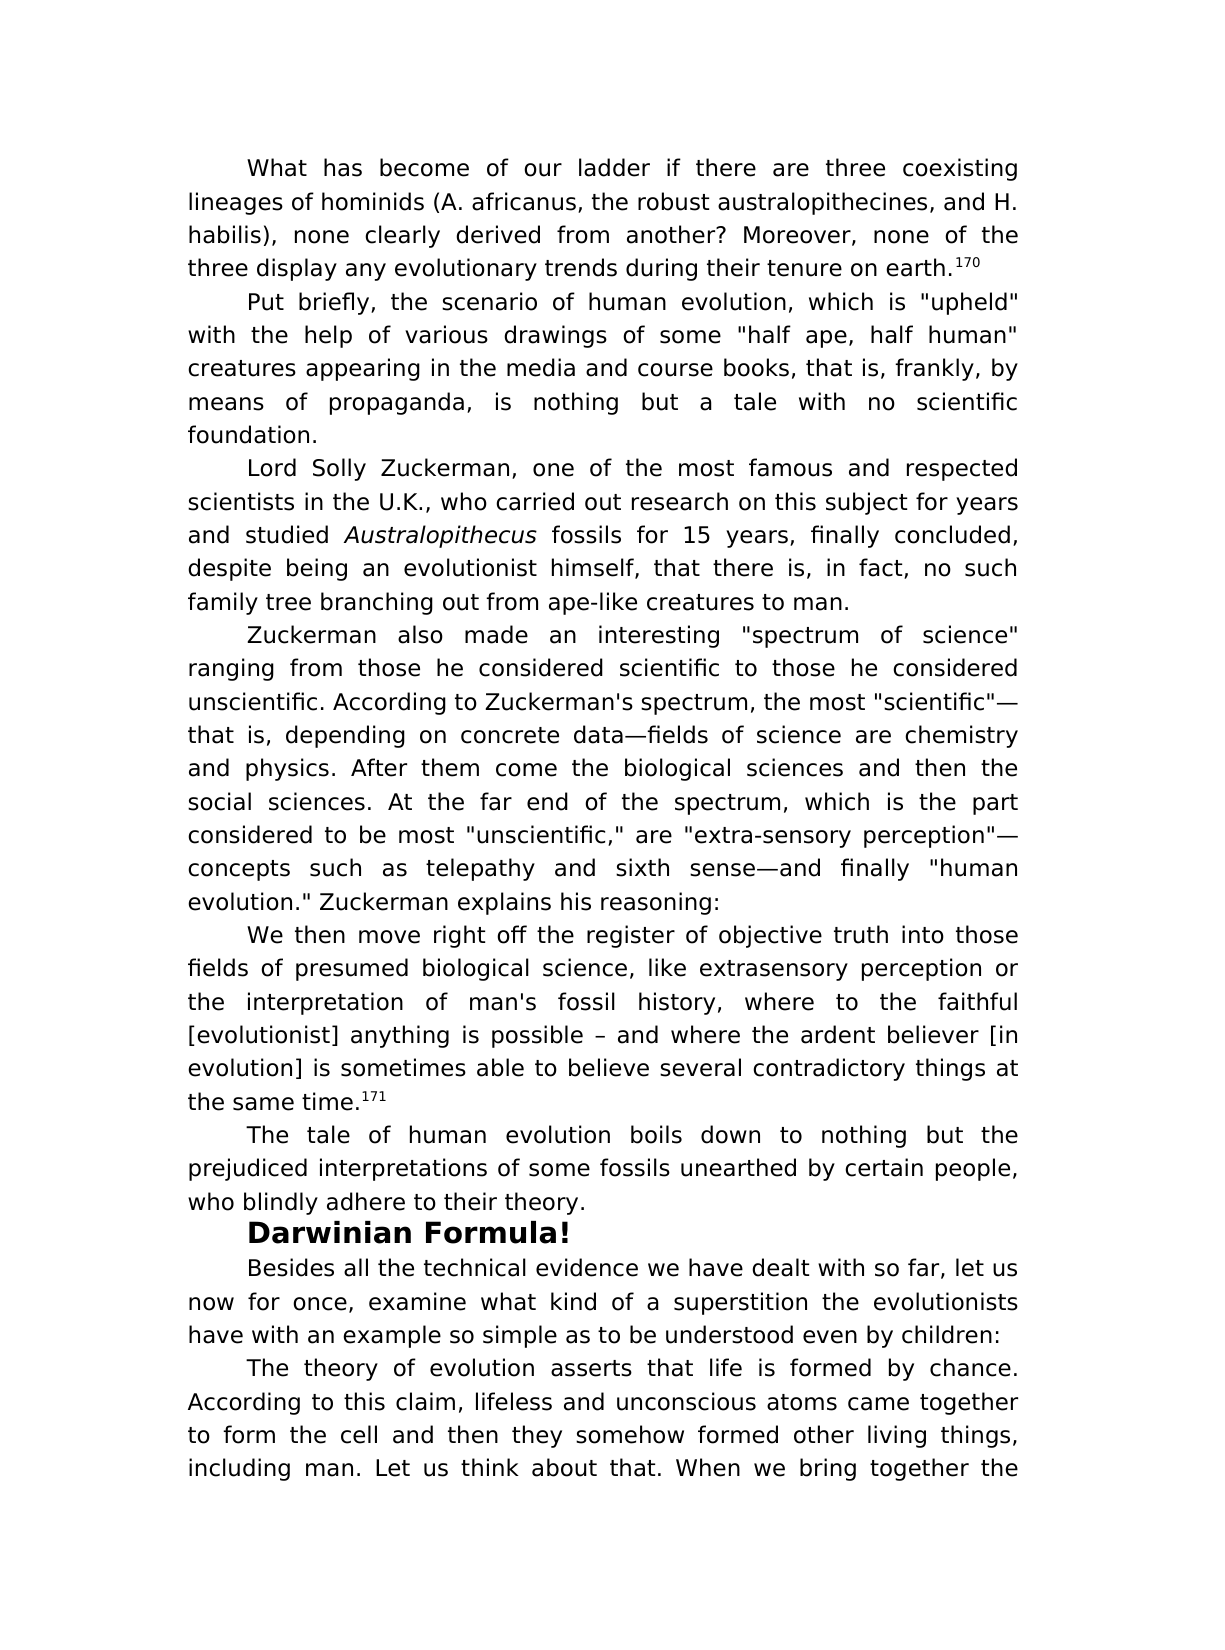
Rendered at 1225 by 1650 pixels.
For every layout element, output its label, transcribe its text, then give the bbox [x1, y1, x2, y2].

text The theory of evolution asserts that life is formed by chance. According to this claim, lifeless and unconscious atoms came together to form the cell and then they somehow formed other living things, including man. Let us think about that. When we bring together the [187, 1350, 1020, 1483]
text The tale of human evolution boils down to nothing but the prejudiced interpretations of some fossils unearthed by certain people, who blindly adhere to their theory. [187, 1117, 1020, 1217]
text What has become of our ladder if there are three coexisting lineages of hominids (A. africanus, the robust australopithecines, and H. habilis), none clearly derived from another? Moreover, none of the three display any evolutionary trends during their tenure on earth.170 [187, 150, 1020, 283]
text Zuckerman also made an interesting "spectrum of science" ranging from those he considered scientific to those he considered unscientific. According to Zuckerman's spectrum, the most "scientific"—that is, depending on concrete data—fields of science are chemistry and physics. After them come the biological sciences and then the social sciences. At the far end of the spectrum, which is the part considered to be most "unscientific," are "extra-sensory perception"—concepts such as telepathy and sixth sense—and finally "human evolution." Zuckerman explains his reasoning: [187, 617, 1020, 917]
text Darwinian Formula! [187, 1217, 1020, 1250]
text Lord Solly Zuckerman, one of the most famous and respected scientists in the U.K., who carried out research on this subject for years and studied Australopithecus fossils for 15 years, finally concluded, despite being an evolutionist himself, that there is, in fact, no such family tree branching out from ape-like creatures to man. [187, 450, 1020, 617]
text Put briefly, the scenario of human evolution, which is "upheld" with the help of various drawings of some "half ape, half human" creatures appearing in the media and course books, that is, frankly, by means of propaganda, is nothing but a tale with no scientific foundation. [187, 283, 1020, 450]
text We then move right off the register of objective truth into those fields of presumed biological science, like extrasensory perception or the interpretation of man's fossil history, where to the faithful [evolutionist] anything is possible – and where the ardent believer [in evolution] is sometimes able to believe several contradictory things at the same time.171 [187, 917, 1020, 1117]
text Besides all the technical evidence we have dealt with so far, let us now for once, examine what kind of a superstition the evolutionists have with an example so simple as to be understood even by children: [187, 1250, 1020, 1350]
